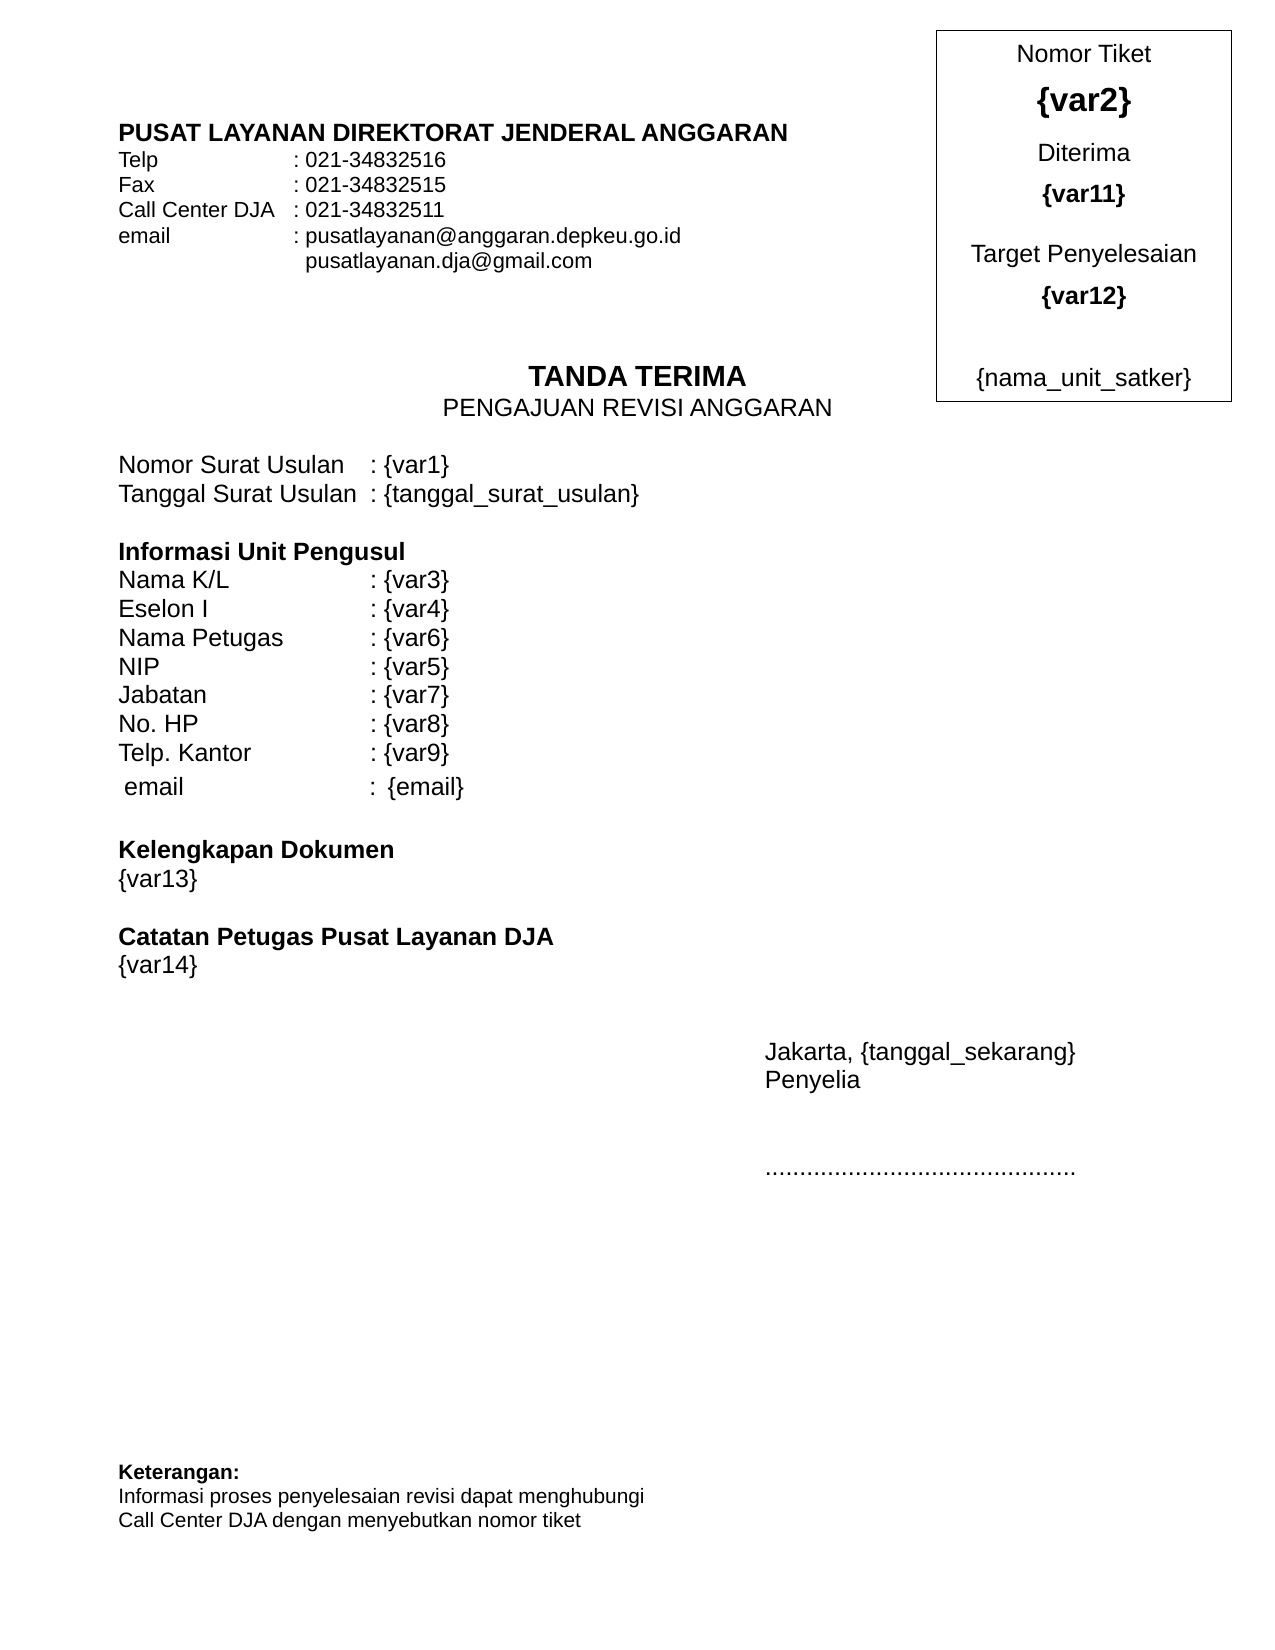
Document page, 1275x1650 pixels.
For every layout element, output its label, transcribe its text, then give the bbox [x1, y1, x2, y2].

text {var14} [118, 950, 1157, 979]
text Jabatan : {var7} [118, 680, 1157, 709]
text {var13} [118, 864, 1157, 893]
text pusatlayanan.dja@gmail.com [118, 248, 936, 273]
text NIP : {var5} [118, 651, 1157, 680]
text Jakarta, {tanggal_sekarang} [118, 1037, 1157, 1065]
text ............................................. [118, 1152, 1157, 1180]
text {nama_unit_satker} [945, 363, 1223, 392]
text Tanggal Surat Usulan : {tanggal_surat_usulan} [118, 479, 1157, 508]
text TANDA TERIMA [118, 359, 936, 393]
text {var2} Diterima [945, 80, 1223, 167]
text PENGAJUAN REVISI ANGGARAN [118, 393, 1157, 421]
text Nomor Surat Usulan : {var1} [118, 450, 1157, 479]
text Call Center DJA : 021-34832511 [118, 197, 936, 222]
text Informasi Unit Pengusul [118, 536, 1157, 565]
text Nama K/L : {var3} [118, 565, 1157, 594]
text Fax : 021-34832515 [118, 172, 936, 197]
text Kelengkapan Dokumen [118, 835, 1157, 864]
text Telp : 021-34832516 [118, 147, 936, 172]
text Nama Petugas : {var6} [118, 623, 1157, 651]
text Eselon I : {var4} [118, 594, 1157, 623]
text Target Penyelesaian [945, 220, 1223, 268]
text Catatan Petugas Pusat Layanan DJA [118, 922, 1157, 950]
text email : pusatlayanan@anggaran.depkeu.go.id [118, 222, 936, 248]
text {var15} [118, 1180, 1157, 1209]
table_header email [118, 766, 268, 807]
text Nomor Tiket [945, 39, 1223, 68]
text {var12} [945, 281, 1223, 309]
text Telp. Kantor : {var9} [118, 738, 1157, 766]
table_header : [269, 766, 382, 807]
table_header {email} [382, 766, 1157, 807]
text PUSAT LAYANAN DIREKTORAT JENDERAL ANGGARAN [118, 118, 936, 147]
text {var11} [945, 179, 1223, 208]
text No. HP : {var8} [118, 709, 1157, 738]
text Penyelia [118, 1065, 1157, 1094]
